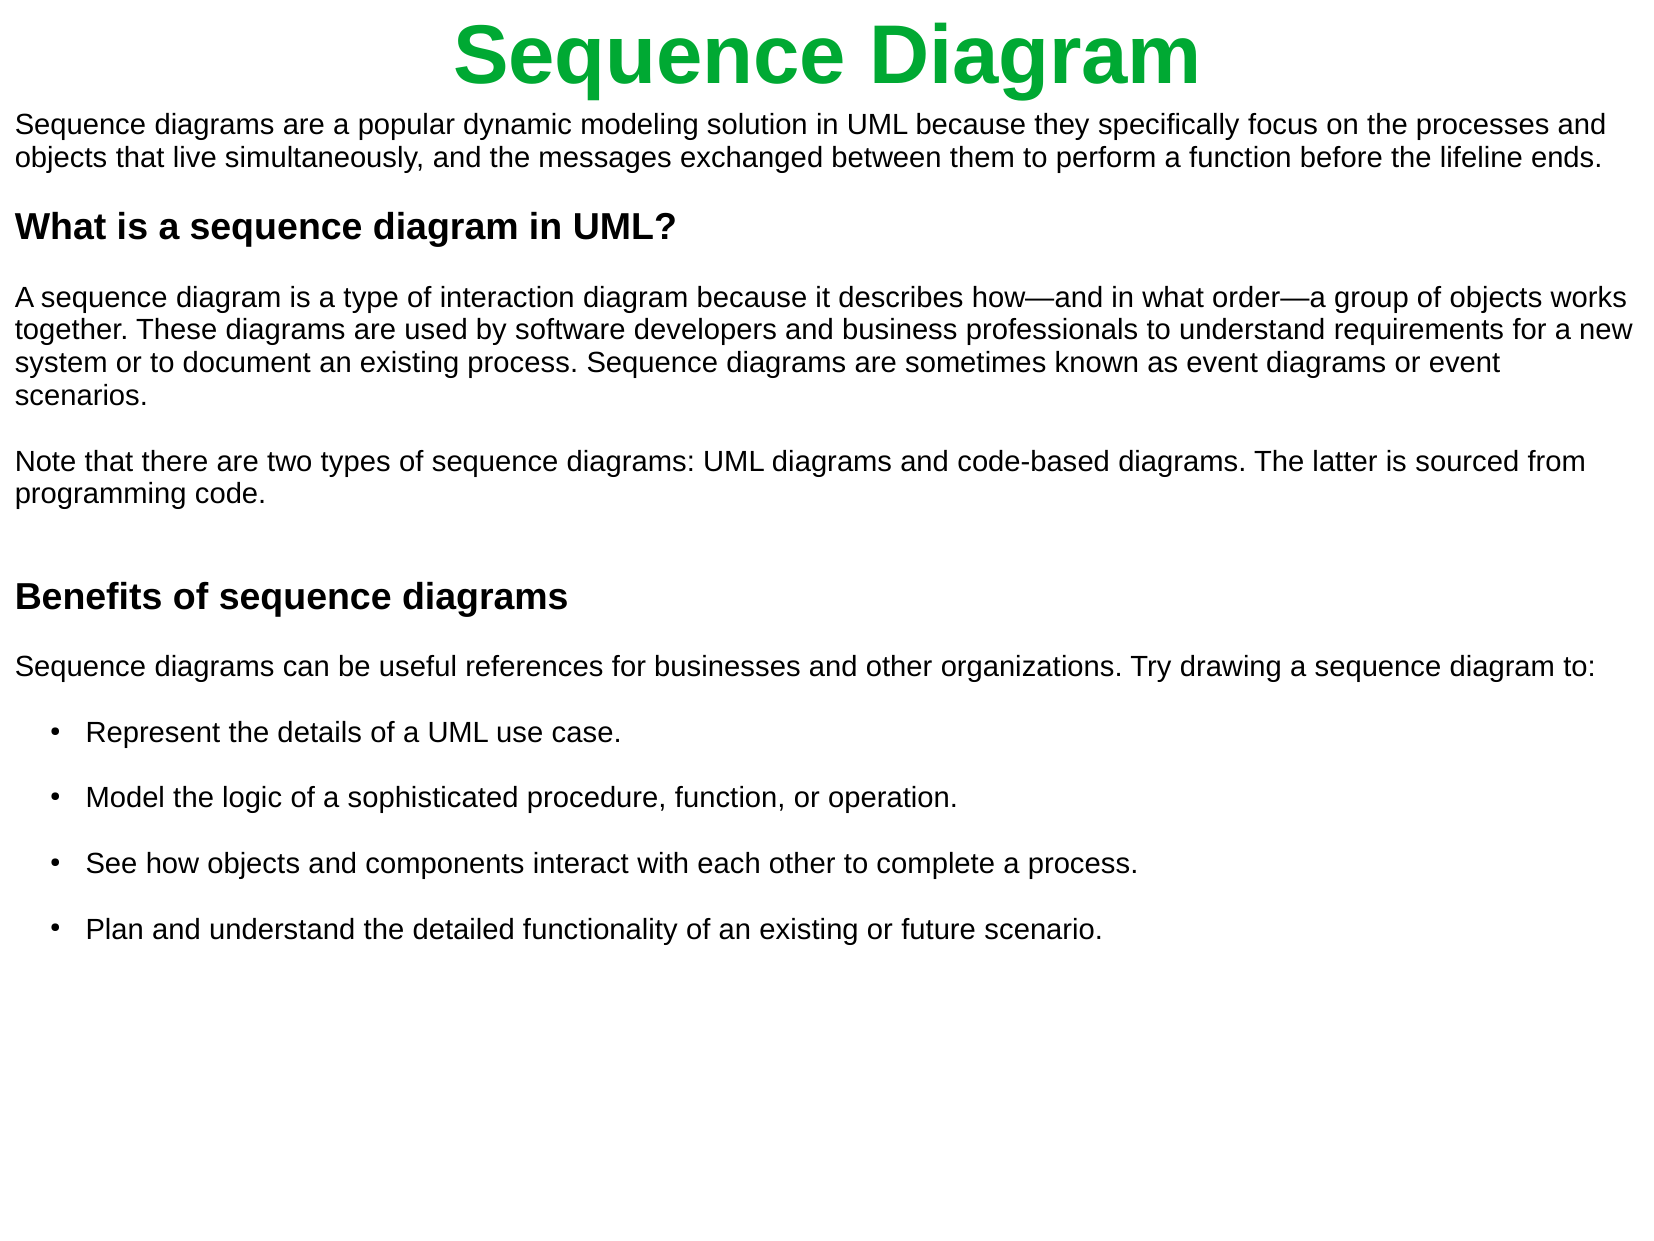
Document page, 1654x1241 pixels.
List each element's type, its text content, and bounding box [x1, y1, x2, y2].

text_box Sequence diagrams are a popular dynamic modeling solution in UML because they specifically focus on the processes and objects that live simultaneously, and the messages exchanged between them to perform a function before the lifeline ends. [0, 100, 1654, 181]
title Sequence Diagram [83, 8, 1572, 100]
text_box What is a sequence diagram in UML? A sequence diagram is a type of interaction diagram because it describes how—and in what order—a group of objects works together. These diagrams are used by software developers and business professionals to understand requirements for a new system or to document an existing process. Sequence diagrams are sometimes known as event diagrams or event scenarios. Note that there are two types of sequence diagrams: UML diagrams and code-based diagrams. The latter is sourced from programming code. Benefits of sequence diagrams Sequence diagrams can be useful references for businesses and other organizations. Try drawing a sequence diagram to: Represent the details of a UML use case. Model the logic of a sophisticated procedure, function, or operation. See how objects and components interact with each other to complete a process. Plan and understand the detailed functionality of an existing or future scenario. [0, 198, 1654, 1028]
